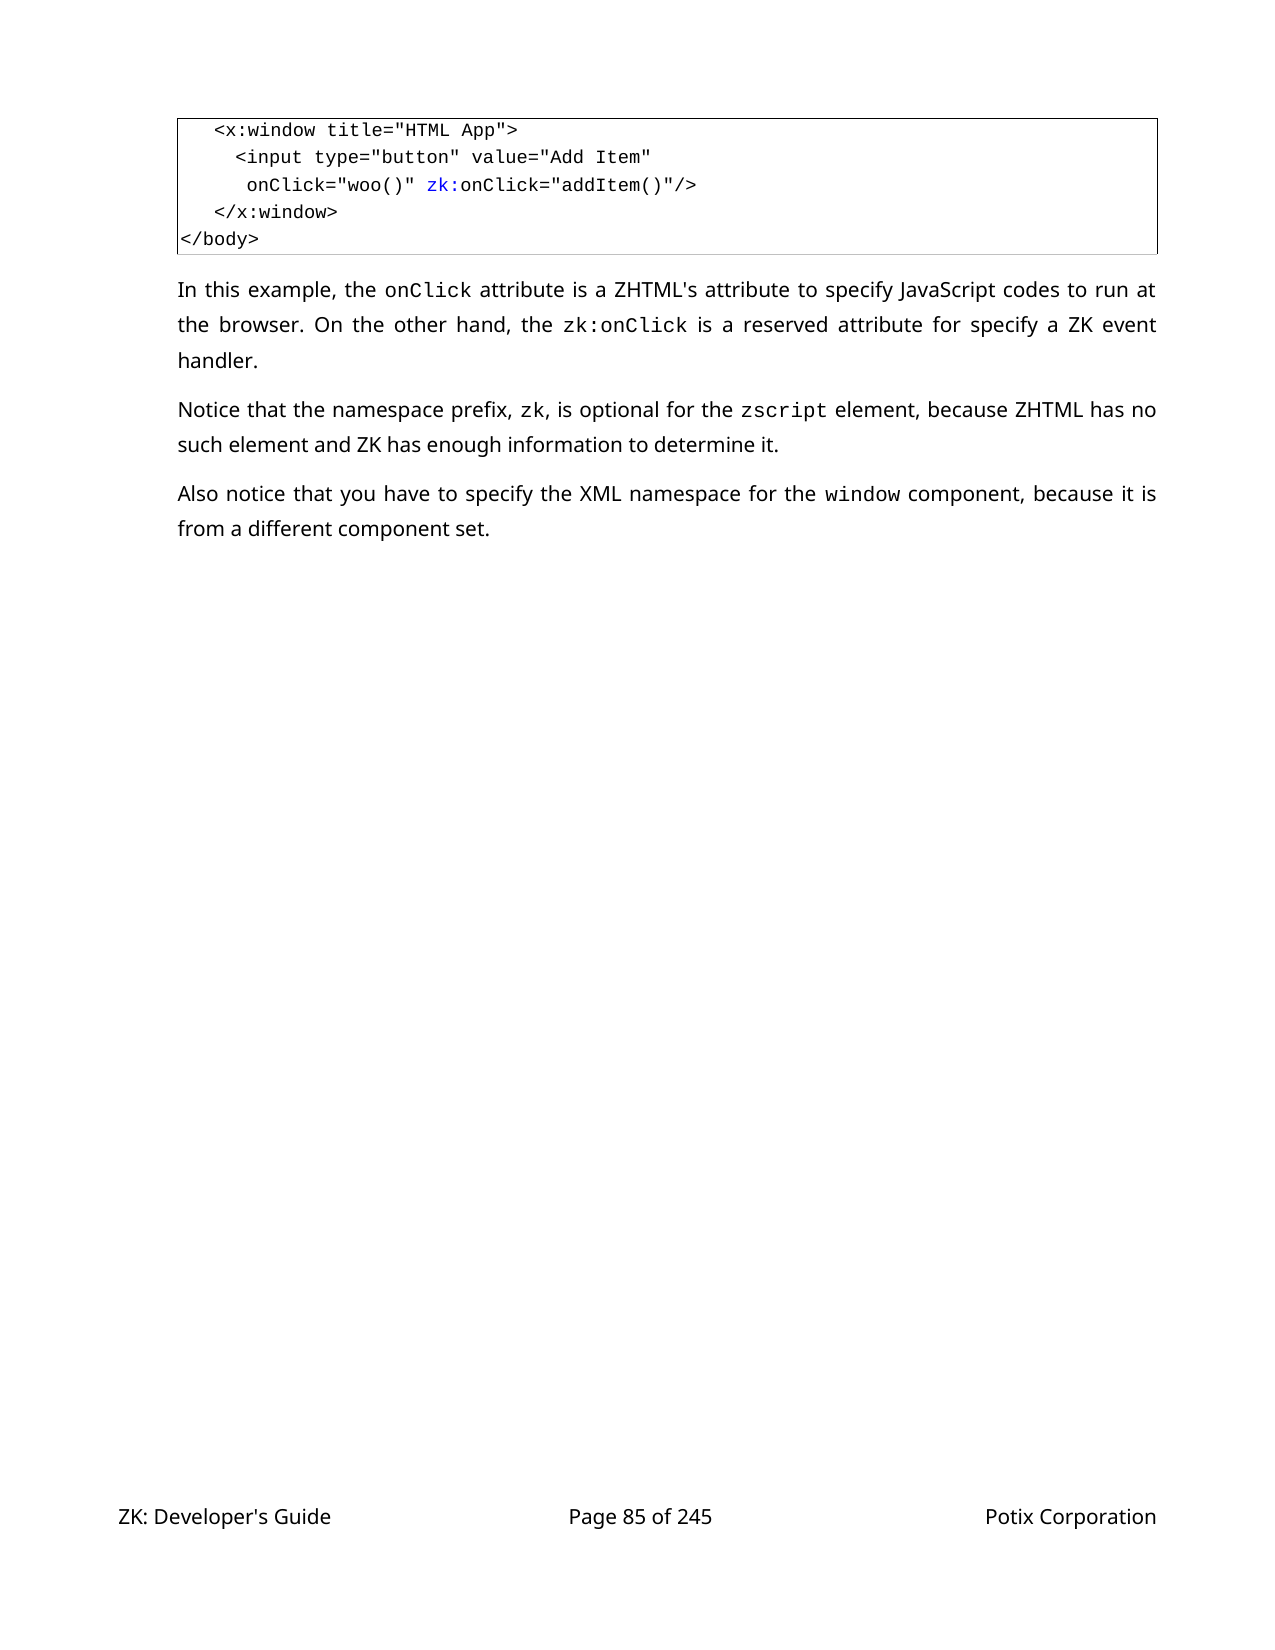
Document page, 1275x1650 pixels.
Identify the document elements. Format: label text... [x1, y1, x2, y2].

text Notice that the namespace prefix, zk, is optional for the zscript element, because ZHTML has no such element and ZK has enough information to determine it. [177, 395, 1157, 458]
text <input type="button" value="Add Item" [178, 145, 1157, 169]
text </x:window> [178, 200, 1157, 224]
text Also notice that you have to specify the XML namespace for the window component, because it is from a different component set. [177, 479, 1157, 543]
text In this example, the onClick attribute is a ZHTML's attribute to specify JavaScript codes to run at the browser. On the other hand, the zk:onClick is a reserved attribute for specify a ZK event handler. [177, 275, 1157, 374]
text <x:window title="HTML App"> [178, 119, 1157, 142]
text onClick="woo()" zk:onClick="addItem()"/> [178, 172, 1157, 197]
text </body> [178, 227, 1157, 254]
